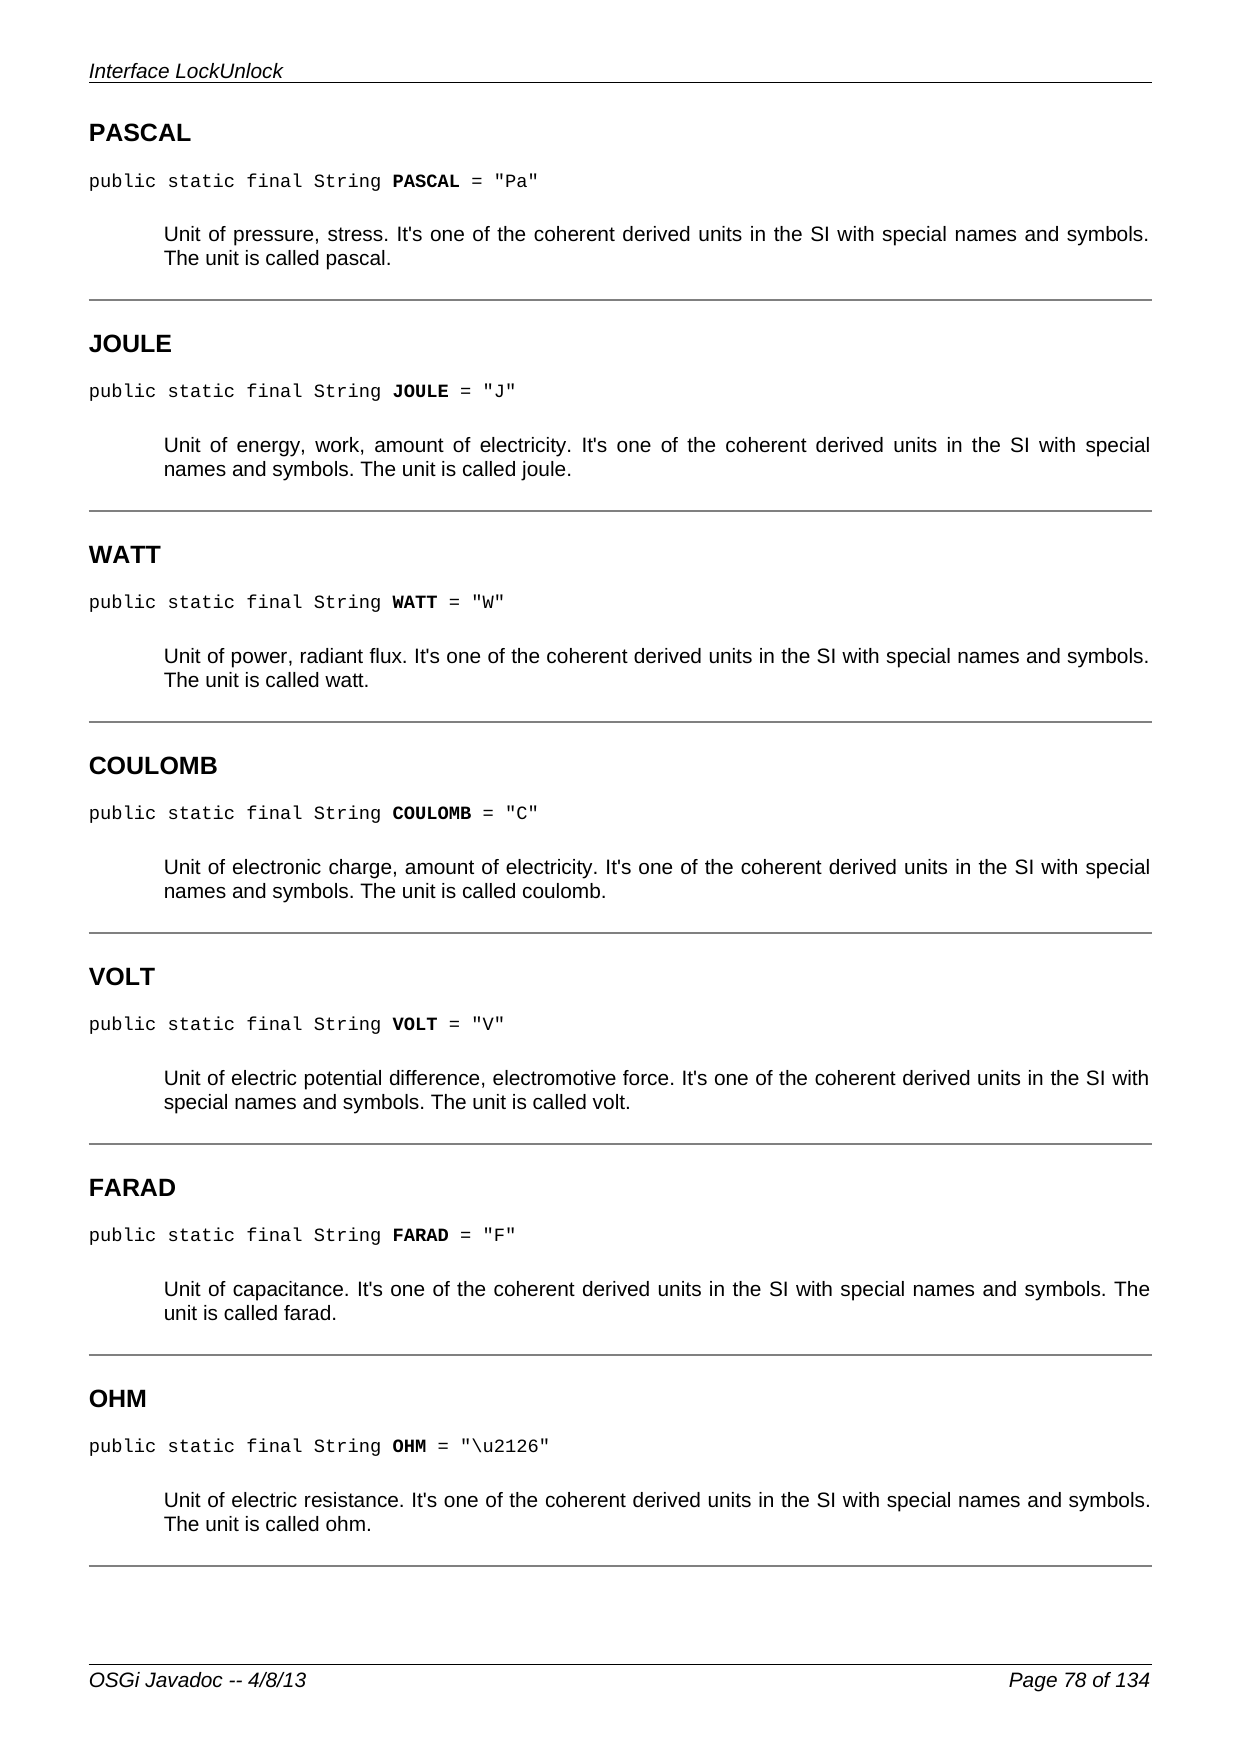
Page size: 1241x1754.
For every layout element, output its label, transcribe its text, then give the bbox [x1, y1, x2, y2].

text public static final String PASCAL = "Pa" [88, 171, 1152, 193]
text Unit of capacitance. It's one of the coherent derived units in the SI with special names and symbols. The unit is called farad. [163, 1276, 1152, 1324]
subtitle FARAD [88, 1173, 1152, 1202]
text public static final String OHM = "\u2126" [88, 1437, 1152, 1458]
text Unit of electric potential difference, electromotive force. It's one of the coherent derived units in the SI with special names and symbols. The unit is called volt. [163, 1066, 1152, 1113]
subtitle PASCAL [88, 118, 1152, 147]
subtitle COULOMB [88, 751, 1152, 780]
text Unit of energy, work, amount of electricity. It's one of the coherent derived units in the SI with special names and symbols. The unit is called joule. [163, 433, 1152, 481]
text Unit of power, radiant flux. It's one of the coherent derived units in the SI with special names and symbols. The unit is called watt. [163, 644, 1152, 692]
subtitle JOULE [88, 329, 1152, 358]
text Unit of pressure, stress. It's one of the coherent derived units in the SI with special names and symbols. The unit is called pascal. [163, 222, 1152, 270]
text Unit of electronic charge, amount of electricity. It's one of the coherent derived units in the SI with special names and symbols. The unit is called coulomb. [163, 854, 1152, 902]
text public static final String VOLT = "V" [88, 1015, 1152, 1036]
subtitle VOLT [88, 962, 1152, 991]
subtitle WATT [88, 540, 1152, 569]
subtitle OHM [88, 1384, 1152, 1413]
text public static final String WATT = "W" [88, 593, 1152, 614]
text public static final String FARAD = "F" [88, 1226, 1152, 1247]
text Unit of electric resistance. It's one of the coherent derived units in the SI with special names and symbols. The unit is called ohm. [163, 1487, 1152, 1535]
text public static final String JOULE = "J" [88, 382, 1152, 403]
text public static final String COULOMB = "C" [88, 804, 1152, 825]
